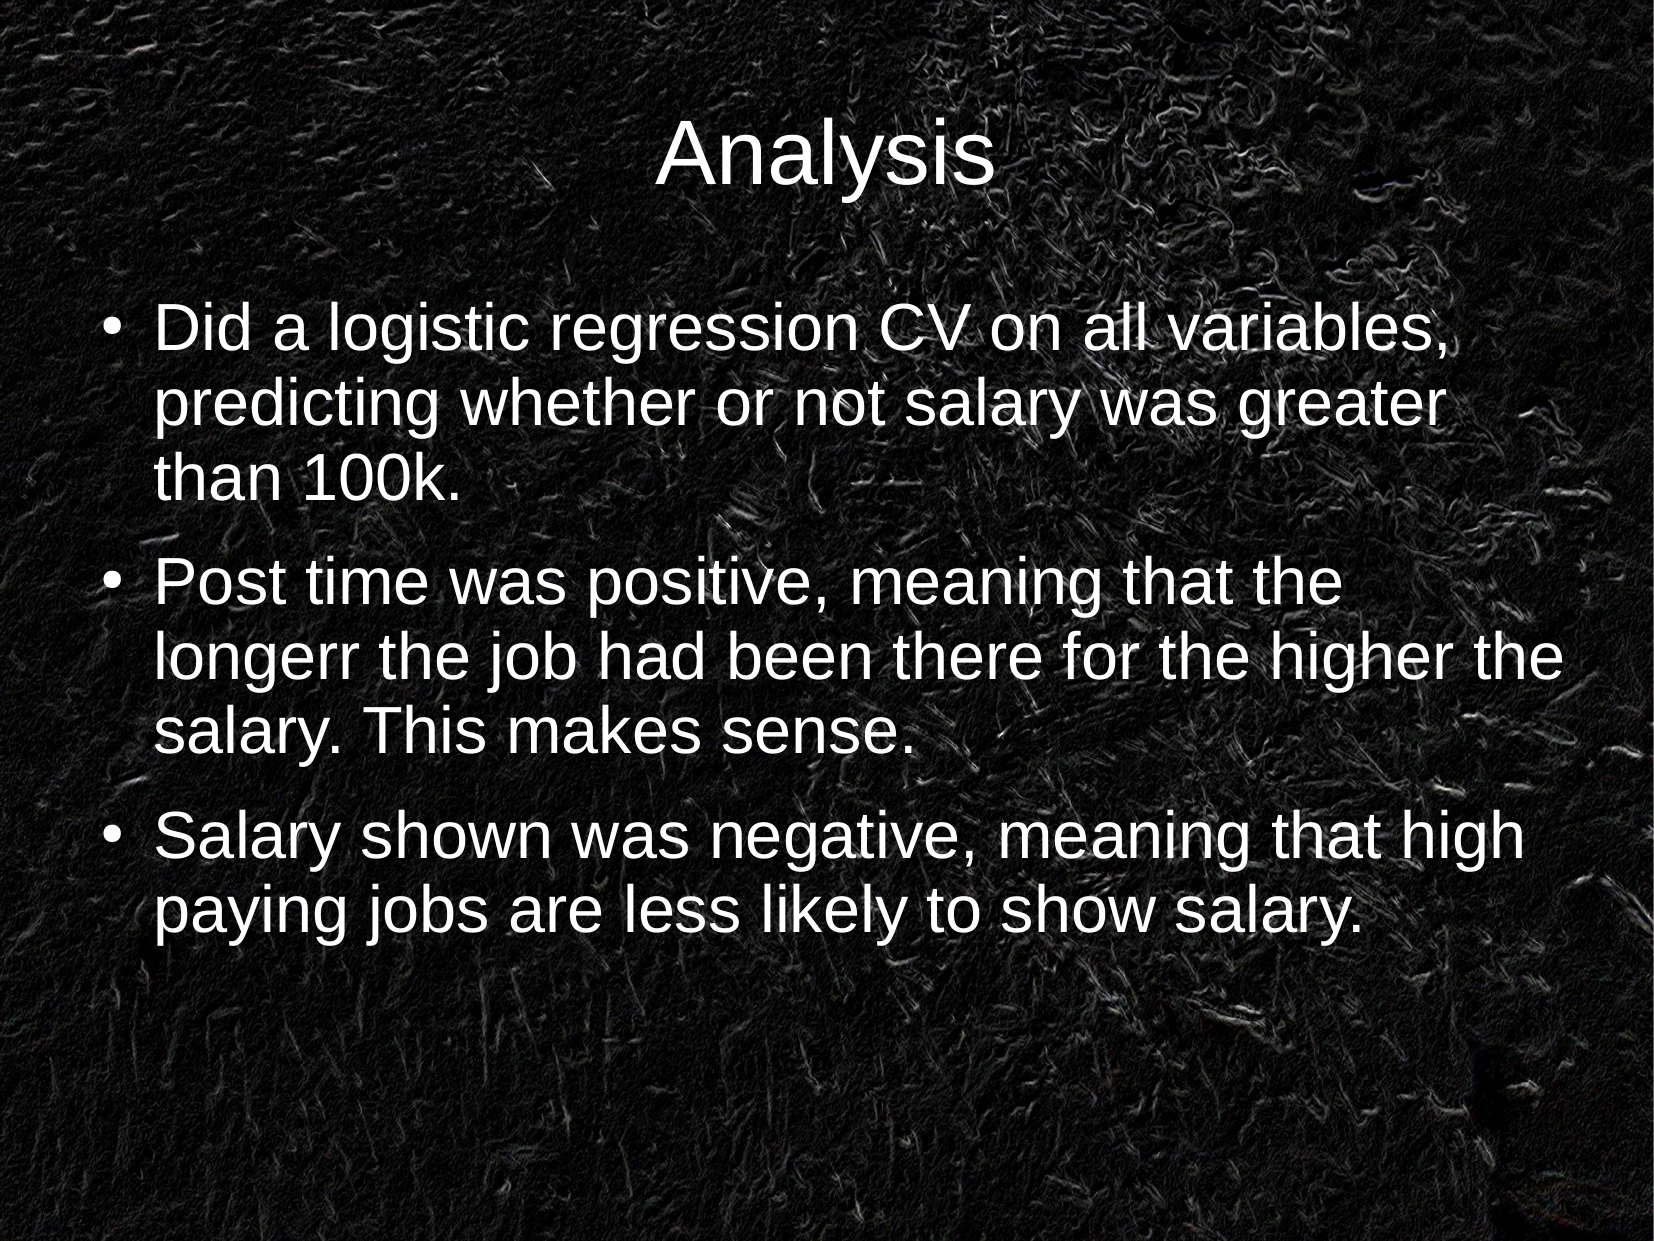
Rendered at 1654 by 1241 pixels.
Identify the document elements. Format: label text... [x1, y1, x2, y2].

list Did a logistic regression CV on all variables, predicting whether or not salary was greater than 100k. Post time was positive, meaning that the longerr the job had been there for the higher the salary. This makes sense. Salary shown was negative, meaning that high paying jobs are less likely to show salary. [82, 290, 1571, 1010]
picture [0, 0, 1654, 1241]
title Analysis [82, 49, 1571, 257]
